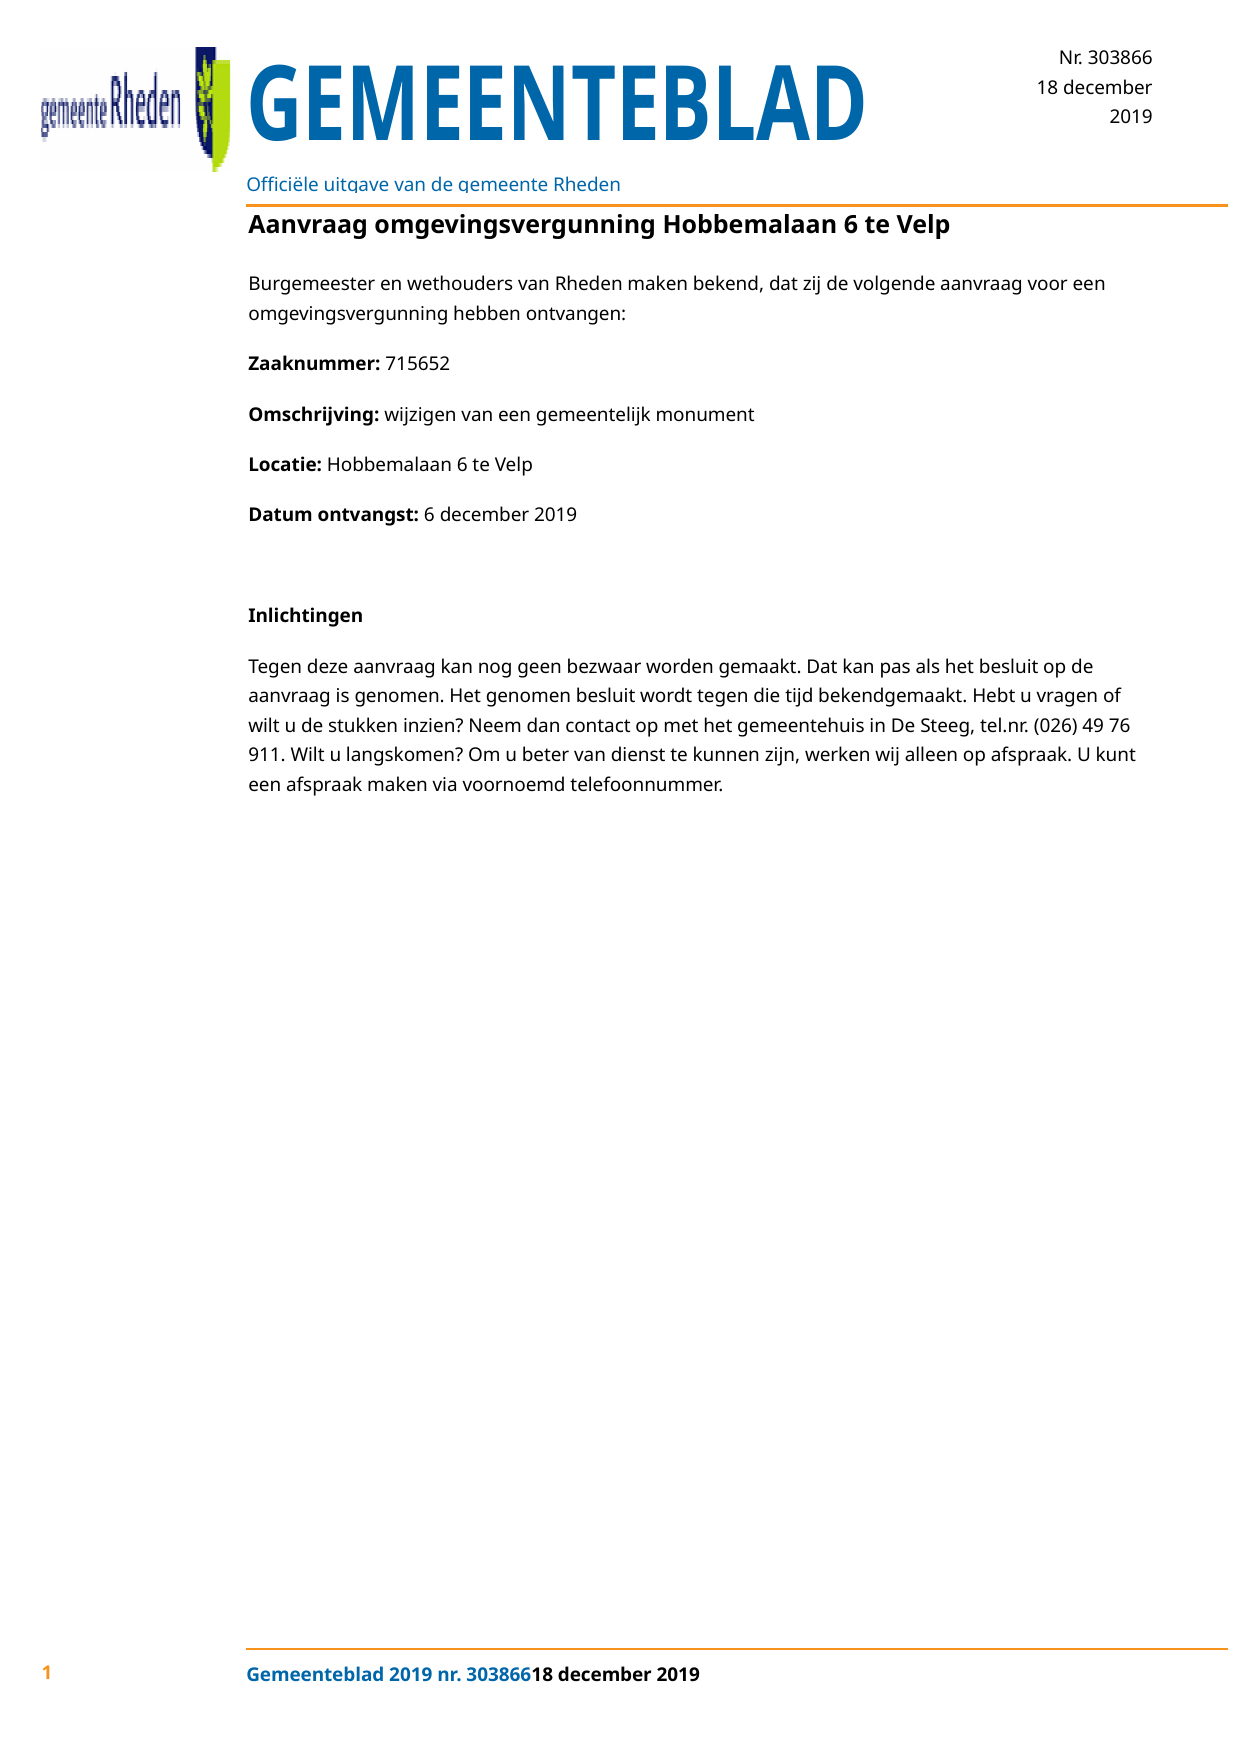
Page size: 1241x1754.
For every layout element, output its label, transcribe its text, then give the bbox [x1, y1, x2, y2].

text Burgemeester en wethouders van Rheden maken bekend, dat zij de volgende aanvraag voor een omgevingsvergunning hebben ontvangen: [248, 270, 1152, 326]
text Inlichtingen [248, 602, 1152, 628]
picture [41, 47, 231, 172]
text Omschrijving: wijzigen van een gemeentelijk monument [248, 401, 1152, 426]
text Tegen deze aanvraag kan nog geen bezwaar worden gemaakt. Dat kan pas als het besluit op de aanvraag is genomen. Het genomen besluit wordt tegen die tijd bekendgemaakt. Hebt u vragen of wilt u de stukken inzien? Neem dan contact op met het gemeentehuis in De Steeg, tel.nr. (026) 49 76 911. Wilt u langskomen? Om u beter van dienst te kunnen zijn, werken wij alleen op afspraak. U kunt een afspraak maken via voornoemd telefoonnummer. [248, 653, 1152, 797]
text Locatie: Hobbemalaan 6 te Velp [248, 451, 1152, 477]
text Aanvraag omgevingsvergunning Hobbemalaan 6 te Velp [248, 207, 1152, 241]
text Zaaknummer: 715652 [248, 350, 1152, 376]
text Datum ontvangst: 6 december 2019 [248, 502, 1152, 527]
